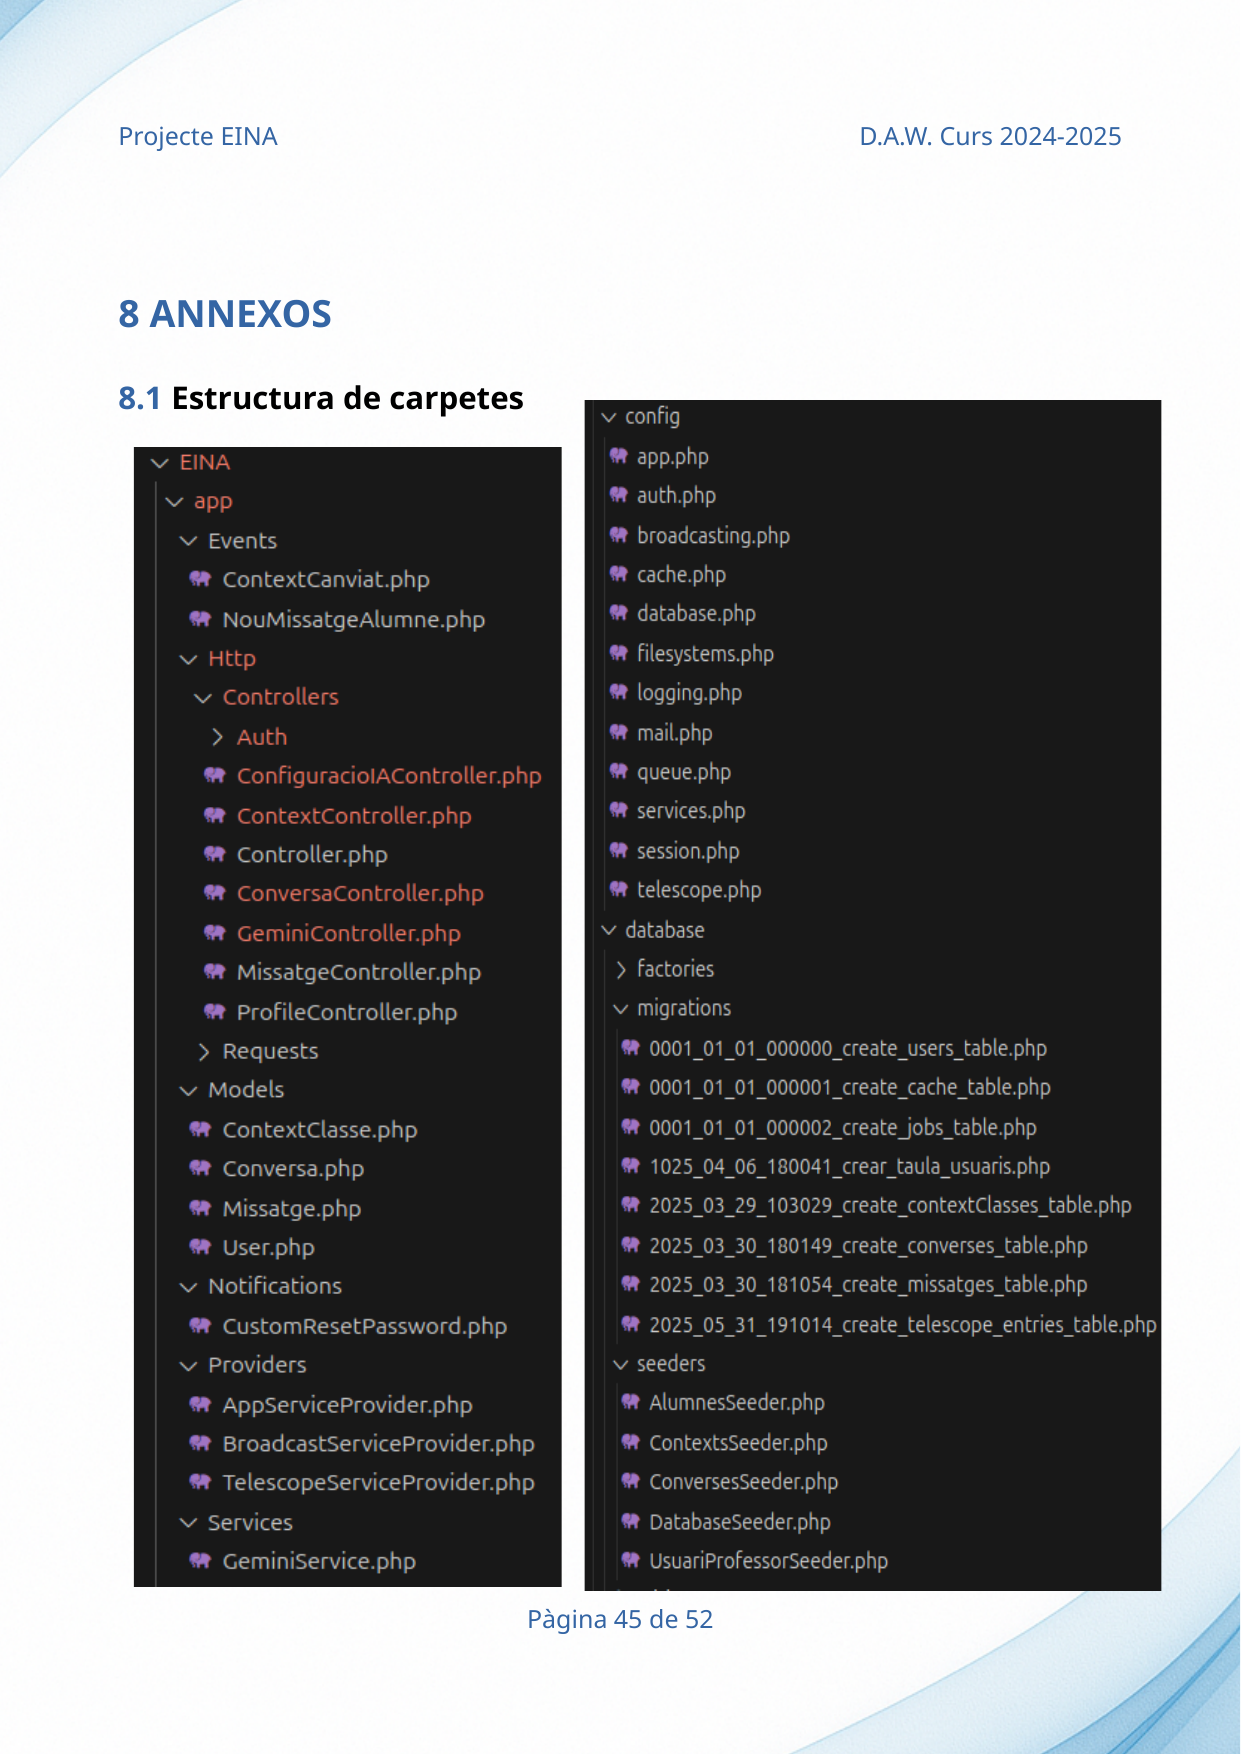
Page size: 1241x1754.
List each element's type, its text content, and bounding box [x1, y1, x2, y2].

subtitle 8 ANNEXOS [118, 288, 1122, 339]
picture [0, 0, 1241, 1754]
subtitle 8.1 Estructura de carpetes [118, 376, 1122, 419]
